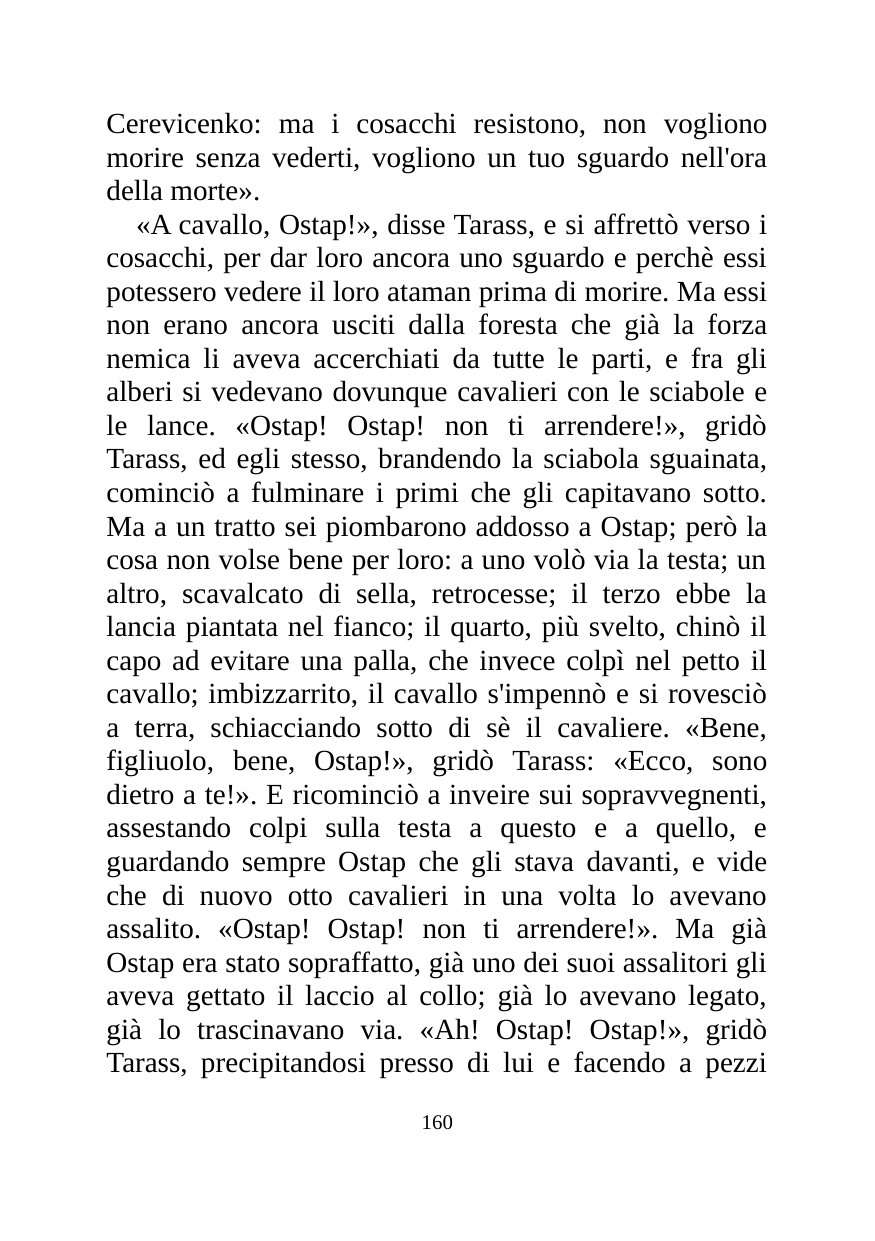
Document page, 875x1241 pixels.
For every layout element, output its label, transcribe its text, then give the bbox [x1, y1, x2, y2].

text «A cavallo, Ostap!», disse Tarass, e si affrettò verso i cosacchi, per dar loro ancora uno sguardo e perchè essi potessero vedere il loro ataman prima di morire. Ma essi non erano ancora usciti dalla foresta che già la forza nemica li aveva accerchiati da tutte le parti, e fra gli alberi si vedevano dovunque cavalieri con le sciabole e le lance. «Ostap! Ostap! non ti arrendere!», gridò Tarass, ed egli stesso, brandendo la sciabola sguainata, cominciò a fulminare i primi che gli capitavano sotto. Ma a un tratto sei piombarono addosso a Ostap; però la cosa non volse bene per loro: a uno volò via la testa; un altro, scavalcato di sella, retrocesse; il terzo ebbe la lancia piantata nel fianco; il quarto, più svelto, chinò il capo ad evitare una palla, che invece colpì nel petto il cavallo; imbizzarrito, il cavallo s'impennò e si rovesciò a terra, schiacciando sotto di sè il cavaliere. «Bene, figliuolo, bene, Ostap!», gridò Tarass: «Ecco, sono dietro a te!». E ricominciò a inveire sui sopravvegnenti, assestando colpi sulla testa a questo e a quello, e guardando sempre Ostap che gli stava davanti, e vide che di nuovo otto cavalieri in una volta lo avevano assalito. «Ostap! Ostap! non ti arrendere!». Ma già Ostap era stato sopraffatto, già uno dei suoi assalitori gli aveva gettato il laccio al collo; già lo avevano legato, già lo trascinavano via. «Ah! Ostap! Ostap!», gridò Tarass, precipitandosi presso di lui e facendo a pezzi [106, 207, 768, 1079]
text Cerevicenko: ma i cosacchi resistono, non vogliono morire senza vederti, vogliono un tuo sguardo nell'ora della morte». [106, 106, 768, 207]
